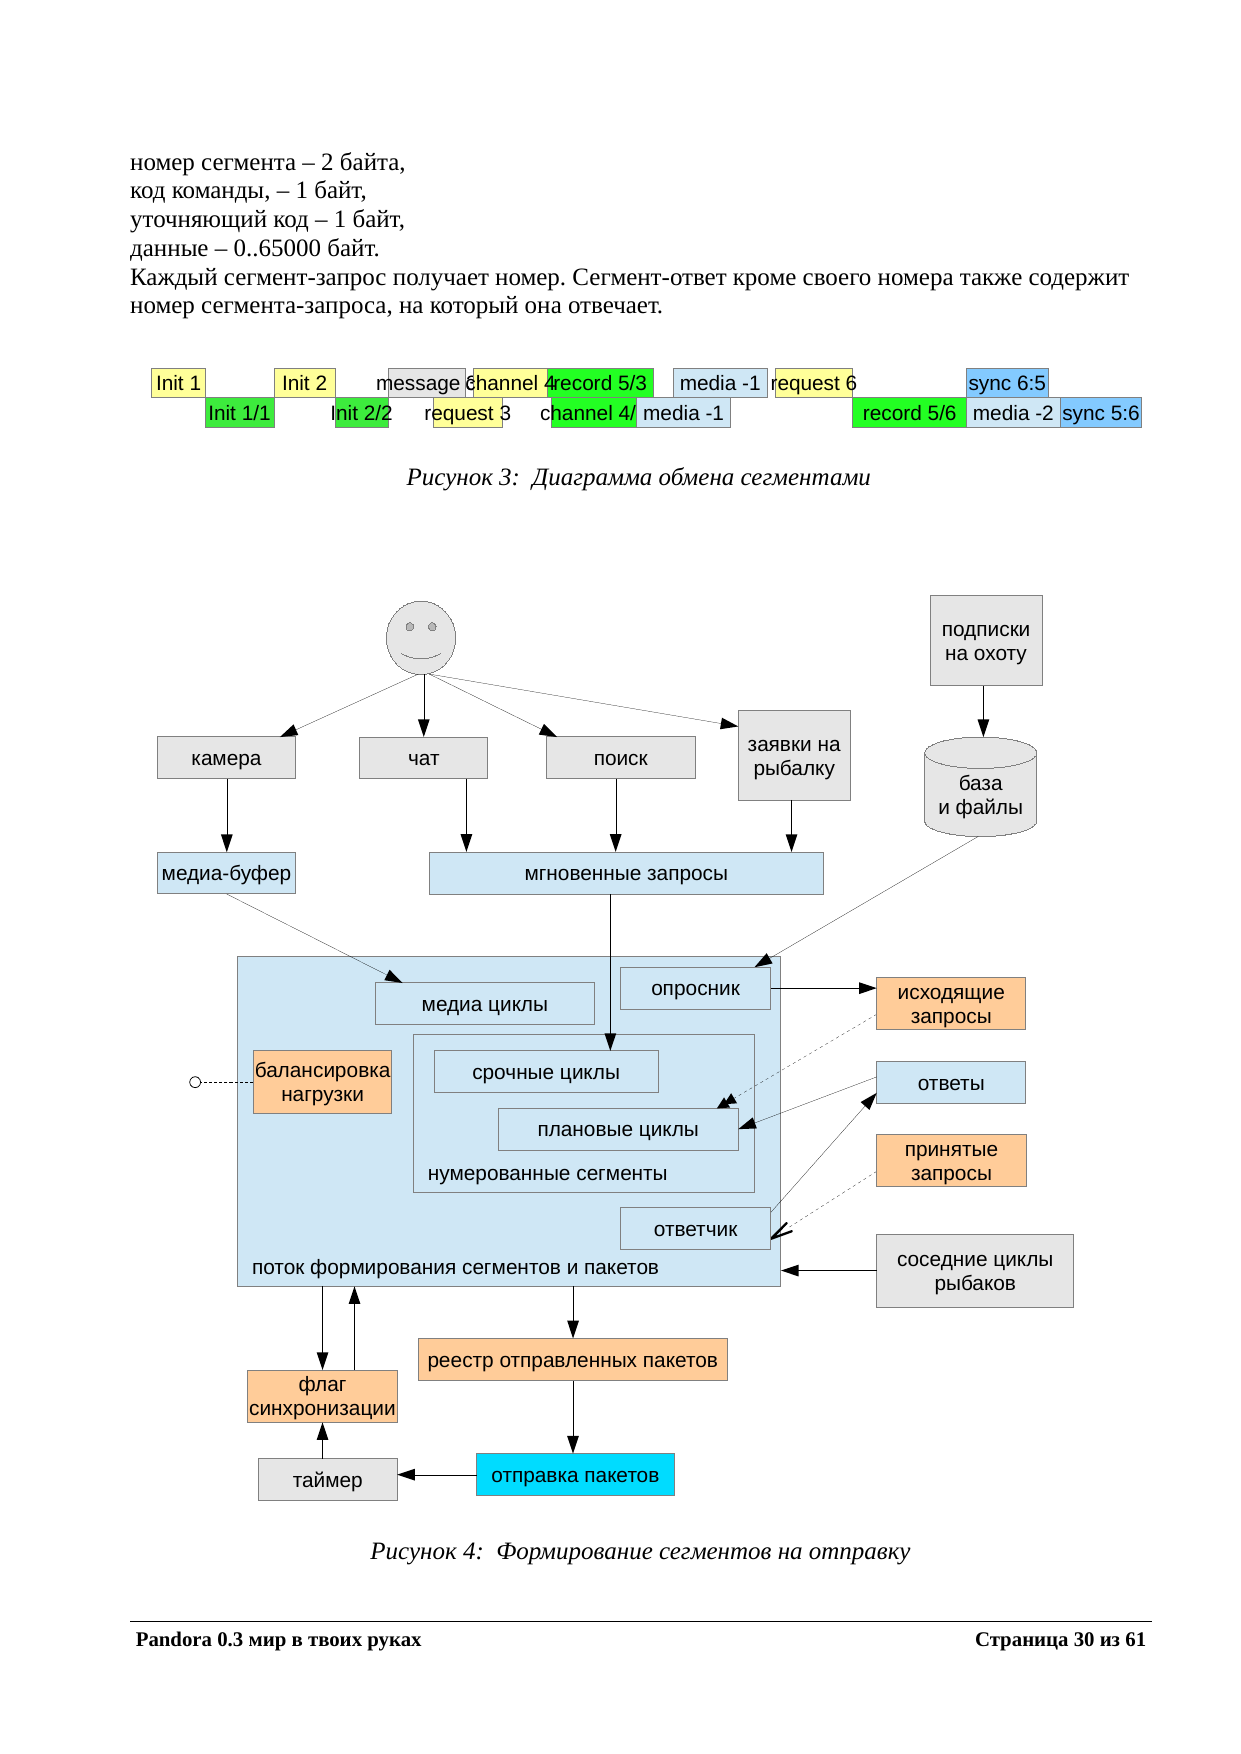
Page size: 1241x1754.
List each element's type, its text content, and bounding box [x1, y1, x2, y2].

text номер сегмента – 2 байта, [130, 147, 1152, 176]
text уточняющий код – 1 байт, [130, 204, 1152, 233]
text код команды, – 1 байт, [130, 176, 1152, 204]
text Рисунок 3: Диаграмма обмена сегментами [127, 462, 1152, 491]
text данные – 0..65000 байт. [130, 233, 1152, 262]
text Каждый сегмент-запрос получает номер. Сегмент-ответ кроме своего номера также содержит номер сегмента-запроса, на который она отвечает. [130, 262, 1152, 319]
text Рисунок 4: Формирование сегментов на отправку [127, 1536, 1155, 1564]
